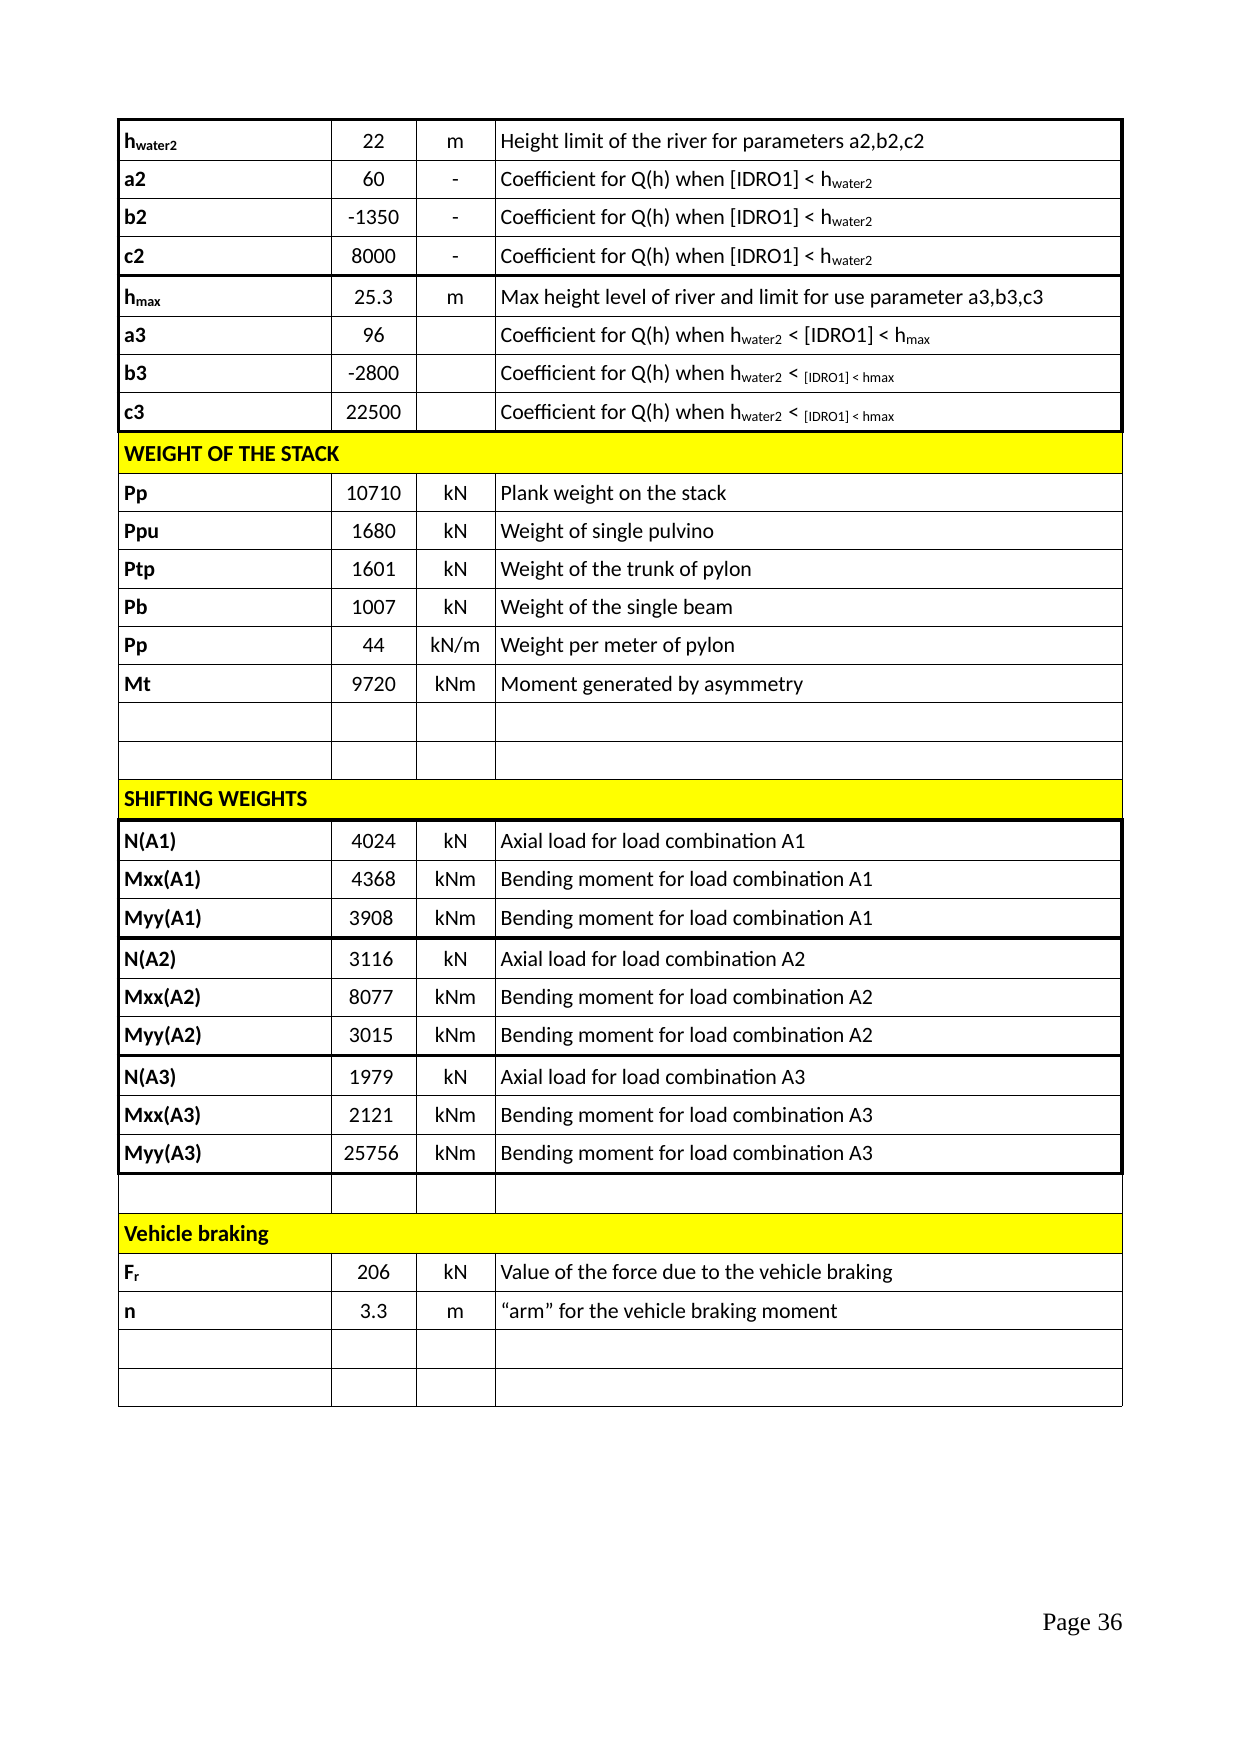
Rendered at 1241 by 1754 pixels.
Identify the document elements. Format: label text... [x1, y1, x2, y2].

table_cell [332, 703, 416, 741]
table_cell [332, 742, 416, 779]
table_cell kN [417, 940, 495, 977]
table_cell Bending moment for load combination A1 [496, 861, 1120, 898]
table_cell Mt [119, 665, 331, 702]
table_cell kNm [417, 899, 495, 936]
table_cell 1601 [332, 550, 416, 588]
table_cell n [119, 1292, 331, 1329]
table_cell 4368 [332, 861, 416, 898]
table_cell [119, 1369, 331, 1406]
table_cell 3.3 [332, 1292, 416, 1329]
table_cell Value of the force due to the vehicle braking [496, 1254, 1122, 1291]
table_cell -2800 [332, 355, 416, 392]
table_cell kNm [417, 1096, 495, 1133]
table_cell Coefficient for Q(h) when [IDRO1] < hwater2 [496, 199, 1120, 236]
table_cell [496, 1369, 1122, 1406]
table_cell [119, 1175, 331, 1213]
table_cell kN [417, 822, 495, 860]
table_cell Vehicle braking [119, 1214, 1122, 1253]
table_cell Mxx(A2) [120, 979, 331, 1016]
table_cell m [417, 121, 495, 159]
table_cell [119, 742, 331, 779]
table_cell hmax [120, 277, 331, 316]
table_cell Bending moment for load combination A2 [496, 1017, 1120, 1054]
table_cell kNm [417, 1017, 495, 1054]
table_cell [332, 1369, 416, 1406]
table_cell kN [417, 589, 495, 626]
table_cell b2 [120, 199, 331, 236]
table_cell 96 [332, 317, 416, 354]
table_cell m [417, 277, 495, 316]
table_cell Weight per meter of pylon [496, 627, 1122, 664]
table_cell 8000 [332, 237, 416, 274]
table_cell Myy(A3) [120, 1135, 331, 1172]
table_cell a2 [120, 161, 331, 198]
table_cell N(A1) [120, 822, 331, 860]
table_cell Max height level of river and limit for use parameter a3,b3,c3 [496, 277, 1120, 316]
table_cell Bending moment for load combination A3 [496, 1096, 1120, 1133]
table_cell [417, 703, 495, 741]
table_cell Moment generated by asymmetry [496, 665, 1122, 702]
table_cell Axial load for load combination A2 [496, 940, 1120, 977]
table_cell a3 [120, 317, 331, 354]
table_cell Coefficient for Q(h) when hwater2 < [IDRO1] < hmax [496, 393, 1120, 430]
table_cell [417, 393, 495, 430]
table_cell Myy(A2) [120, 1017, 331, 1054]
table_cell kNm [417, 1135, 495, 1172]
table_cell kNm [417, 665, 495, 702]
table_cell Ptp [119, 550, 331, 588]
table_cell 10710 [332, 474, 416, 511]
table_cell 1979 [332, 1057, 416, 1095]
table_cell - [417, 237, 495, 274]
table_cell [417, 317, 495, 354]
table_cell kN [417, 512, 495, 549]
table_cell 3908 [332, 899, 416, 936]
table_cell c2 [120, 237, 331, 274]
table_cell -1350 [332, 199, 416, 236]
table_cell Bending moment for load combination A2 [496, 979, 1120, 1016]
table_cell [496, 703, 1122, 741]
table_cell Pp [119, 474, 331, 511]
table_cell [119, 703, 331, 741]
table_cell - [417, 199, 495, 236]
table_cell 22 [332, 121, 416, 159]
table_cell Coefficient for Q(h) when hwater2 < [IDRO1] < hmax [496, 355, 1120, 392]
table_cell [496, 1330, 1122, 1367]
table_cell 206 [332, 1254, 416, 1291]
table_cell Pb [119, 589, 331, 626]
table_cell Coefficient for Q(h) when [IDRO1] < hwater2 [496, 237, 1120, 274]
table_cell 25.3 [332, 277, 416, 316]
table_cell Pp [119, 627, 331, 664]
table_cell Bending moment for load combination A1 [496, 899, 1120, 936]
table_cell [332, 1330, 416, 1367]
table_cell 25756 [332, 1135, 416, 1172]
table_cell [496, 1175, 1122, 1213]
table_cell Axial load for load combination A1 [496, 822, 1120, 860]
table_cell c3 [120, 393, 331, 430]
table_cell 9720 [332, 665, 416, 702]
table_cell [417, 1175, 495, 1213]
table_cell - [417, 161, 495, 198]
table_cell kN/m [417, 627, 495, 664]
table_cell Mxx(A1) [120, 861, 331, 898]
table_cell [496, 742, 1122, 779]
table_cell b3 [120, 355, 331, 392]
table_cell Axial load for load combination A3 [496, 1057, 1120, 1095]
table_cell kN [417, 474, 495, 511]
table_cell [119, 1330, 331, 1367]
table_cell 8077 [332, 979, 416, 1016]
table_cell kNm [417, 861, 495, 898]
table_cell 60 [332, 161, 416, 198]
table_cell kN [417, 550, 495, 588]
table_cell 3015 [332, 1017, 416, 1054]
table_cell Plank weight on the stack [496, 474, 1122, 511]
table_cell Height limit of the river for parameters a2,b2,c2 [496, 121, 1120, 159]
table_cell hwater2 [120, 121, 331, 159]
table_cell SHIFTING WEIGHTS [119, 780, 1122, 818]
table_cell Bending moment for load combination A3 [496, 1135, 1120, 1172]
table_cell 3116 [332, 940, 416, 977]
table_cell WEIGHT OF THE STACK [119, 433, 1122, 473]
table_cell N(A3) [120, 1057, 331, 1095]
table_cell [417, 355, 495, 392]
table_cell 22500 [332, 393, 416, 430]
table_cell [417, 1330, 495, 1367]
table_cell “arm” for the vehicle braking moment [496, 1292, 1122, 1329]
table_cell Myy(A1) [120, 899, 331, 936]
table_cell Fr [119, 1254, 331, 1291]
table_cell [417, 1369, 495, 1406]
table_cell Mxx(A3) [120, 1096, 331, 1133]
table_cell kN [417, 1057, 495, 1095]
table_cell m [417, 1292, 495, 1329]
table_cell 1007 [332, 589, 416, 626]
table_cell Coefficient for Q(h) when hwater2 < [IDRO1] < hmax [496, 317, 1120, 354]
table_cell Ppu [119, 512, 331, 549]
table_cell kN [417, 1254, 495, 1291]
table_cell 1680 [332, 512, 416, 549]
table_cell Weight of the single beam [496, 589, 1122, 626]
table_cell 2121 [332, 1096, 416, 1133]
table_cell 44 [332, 627, 416, 664]
table_cell Coefficient for Q(h) when [IDRO1] < hwater2 [496, 161, 1120, 198]
table_cell kNm [417, 979, 495, 1016]
table_cell 4024 [332, 822, 416, 860]
table_cell [332, 1175, 416, 1213]
table_cell Weight of the trunk of pylon [496, 550, 1122, 588]
table_cell [417, 742, 495, 779]
table_cell Weight of single pulvino [496, 512, 1122, 549]
table_cell N(A2) [120, 940, 331, 977]
